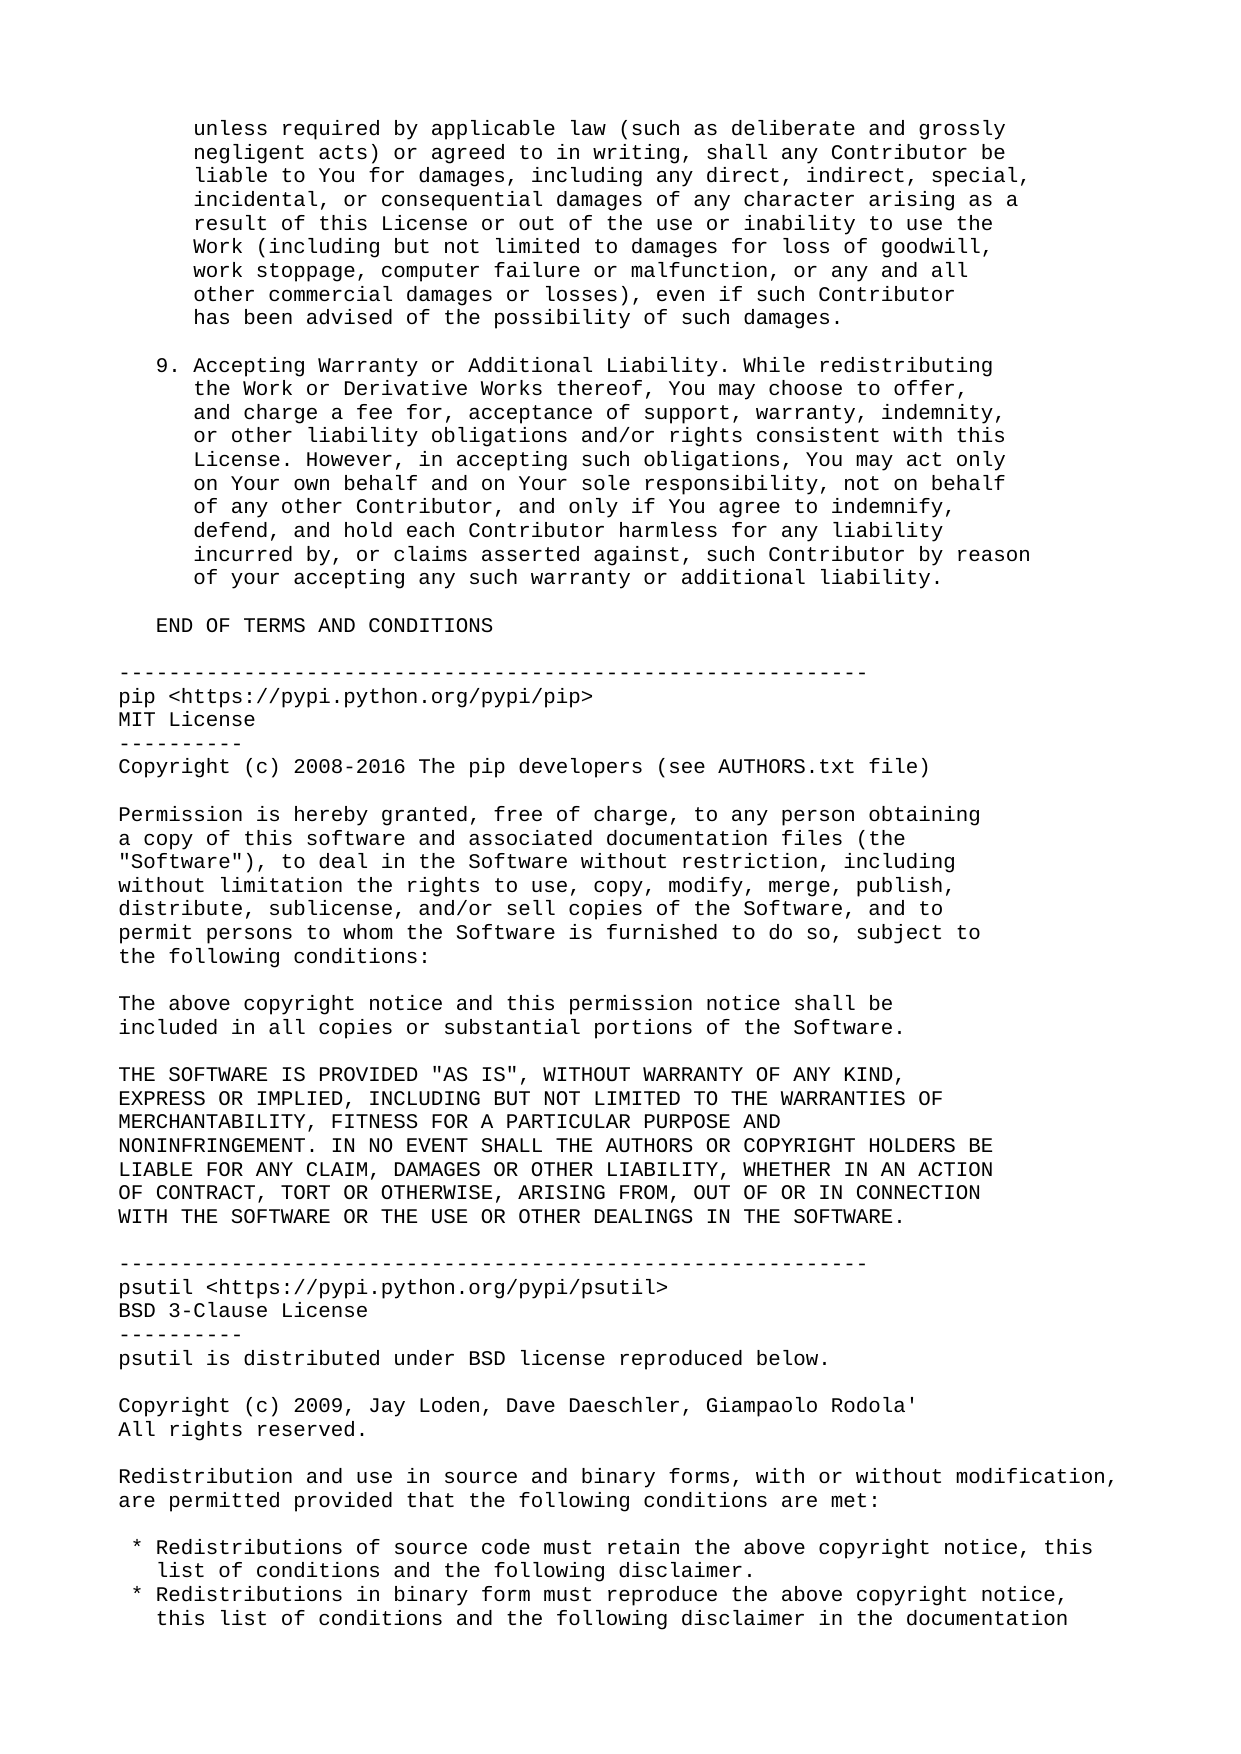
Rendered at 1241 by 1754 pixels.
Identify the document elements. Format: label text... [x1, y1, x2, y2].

text this list of conditions and the following disclaimer in the documentation [118, 1608, 1122, 1631]
text All rights reserved. [118, 1419, 1122, 1442]
text WITH THE SOFTWARE OR THE USE OR OTHER DEALINGS IN THE SOFTWARE. [118, 1206, 1122, 1229]
text defend, and hold each Contributor harmless for any liability [118, 520, 1122, 544]
text ---------- [118, 733, 1122, 757]
text * Redistributions in binary form must reproduce the above copyright notice, [118, 1584, 1122, 1608]
text END OF TERMS AND CONDITIONS [118, 615, 1122, 638]
text THE SOFTWARE IS PROVIDED "AS IS", WITHOUT WARRANTY OF ANY KIND, [118, 1064, 1122, 1088]
text without limitation the rights to use, copy, modify, merge, publish, [118, 875, 1122, 898]
text OF CONTRACT, TORT OR OTHERWISE, ARISING FROM, OUT OF OR IN CONNECTION [118, 1182, 1122, 1206]
text on Your own behalf and on Your sole responsibility, not on behalf [118, 473, 1122, 496]
text License. However, in accepting such obligations, You may act only [118, 449, 1122, 473]
text ------------------------------------------------------------ [118, 662, 1122, 686]
text "Software"), to deal in the Software without restriction, including [118, 851, 1122, 875]
text the Work or Derivative Works thereof, You may choose to offer, [118, 378, 1122, 402]
text MERCHANTABILITY, FITNESS FOR A PARTICULAR PURPOSE AND [118, 1111, 1122, 1135]
text The above copyright notice and this permission notice shall be [118, 993, 1122, 1017]
text 9. Accepting Warranty or Additional Liability. While redistributing [118, 354, 1122, 378]
text EXPRESS OR IMPLIED, INCLUDING BUT NOT LIMITED TO THE WARRANTIES OF [118, 1088, 1122, 1111]
text and charge a fee for, acceptance of support, warranty, indemnity, [118, 402, 1122, 426]
text Permission is hereby granted, free of charge, to any person obtaining [118, 804, 1122, 827]
text BSD 3-Clause License [118, 1300, 1122, 1324]
text negligent acts) or agreed to in writing, shall any Contributor be [118, 142, 1122, 165]
text Redistribution and use in source and binary forms, with or without modification, [118, 1466, 1122, 1489]
text Work (including but not limited to damages for loss of goodwill, [118, 236, 1122, 260]
text psutil <https://pypi.python.org/pypi/psutil> [118, 1277, 1122, 1300]
text incurred by, or claims asserted against, such Contributor by reason [118, 544, 1122, 567]
text ---------- [118, 1324, 1122, 1348]
text incidental, or consequential damages of any character arising as a [118, 189, 1122, 213]
text psutil is distributed under BSD license reproduced below. [118, 1348, 1122, 1371]
text liable to You for damages, including any direct, indirect, special, [118, 165, 1122, 189]
text work stoppage, computer failure or malfunction, or any and all [118, 260, 1122, 284]
text included in all copies or substantial portions of the Software. [118, 1017, 1122, 1040]
text a copy of this software and associated documentation files (the [118, 827, 1122, 851]
text the following conditions: [118, 946, 1122, 969]
text Copyright (c) 2008-2016 The pip developers (see AUTHORS.txt file) [118, 757, 1122, 780]
text result of this License or out of the use or inability to use the [118, 213, 1122, 236]
text pip <https://pypi.python.org/pypi/pip> [118, 686, 1122, 709]
text distribute, sublicense, and/or sell copies of the Software, and to [118, 898, 1122, 922]
text ------------------------------------------------------------ [118, 1253, 1122, 1277]
text LIABLE FOR ANY CLAIM, DAMAGES OR OTHER LIABILITY, WHETHER IN AN ACTION [118, 1158, 1122, 1182]
text NONINFRINGEMENT. IN NO EVENT SHALL THE AUTHORS OR COPYRIGHT HOLDERS BE [118, 1135, 1122, 1158]
text Copyright (c) 2009, Jay Loden, Dave Daeschler, Giampaolo Rodola' [118, 1395, 1122, 1419]
text unless required by applicable law (such as deliberate and grossly [118, 118, 1122, 142]
text of your accepting any such warranty or additional liability. [118, 567, 1122, 591]
text other commercial damages or losses), even if such Contributor [118, 284, 1122, 307]
text has been advised of the possibility of such damages. [118, 307, 1122, 331]
text * Redistributions of source code must retain the above copyright notice, this [118, 1537, 1122, 1561]
text list of conditions and the following disclaimer. [118, 1561, 1122, 1584]
text MIT License [118, 709, 1122, 733]
text permit persons to whom the Software is furnished to do so, subject to [118, 922, 1122, 946]
text of any other Contributor, and only if You agree to indemnify, [118, 496, 1122, 520]
text or other liability obligations and/or rights consistent with this [118, 426, 1122, 449]
text are permitted provided that the following conditions are met: [118, 1489, 1122, 1513]
